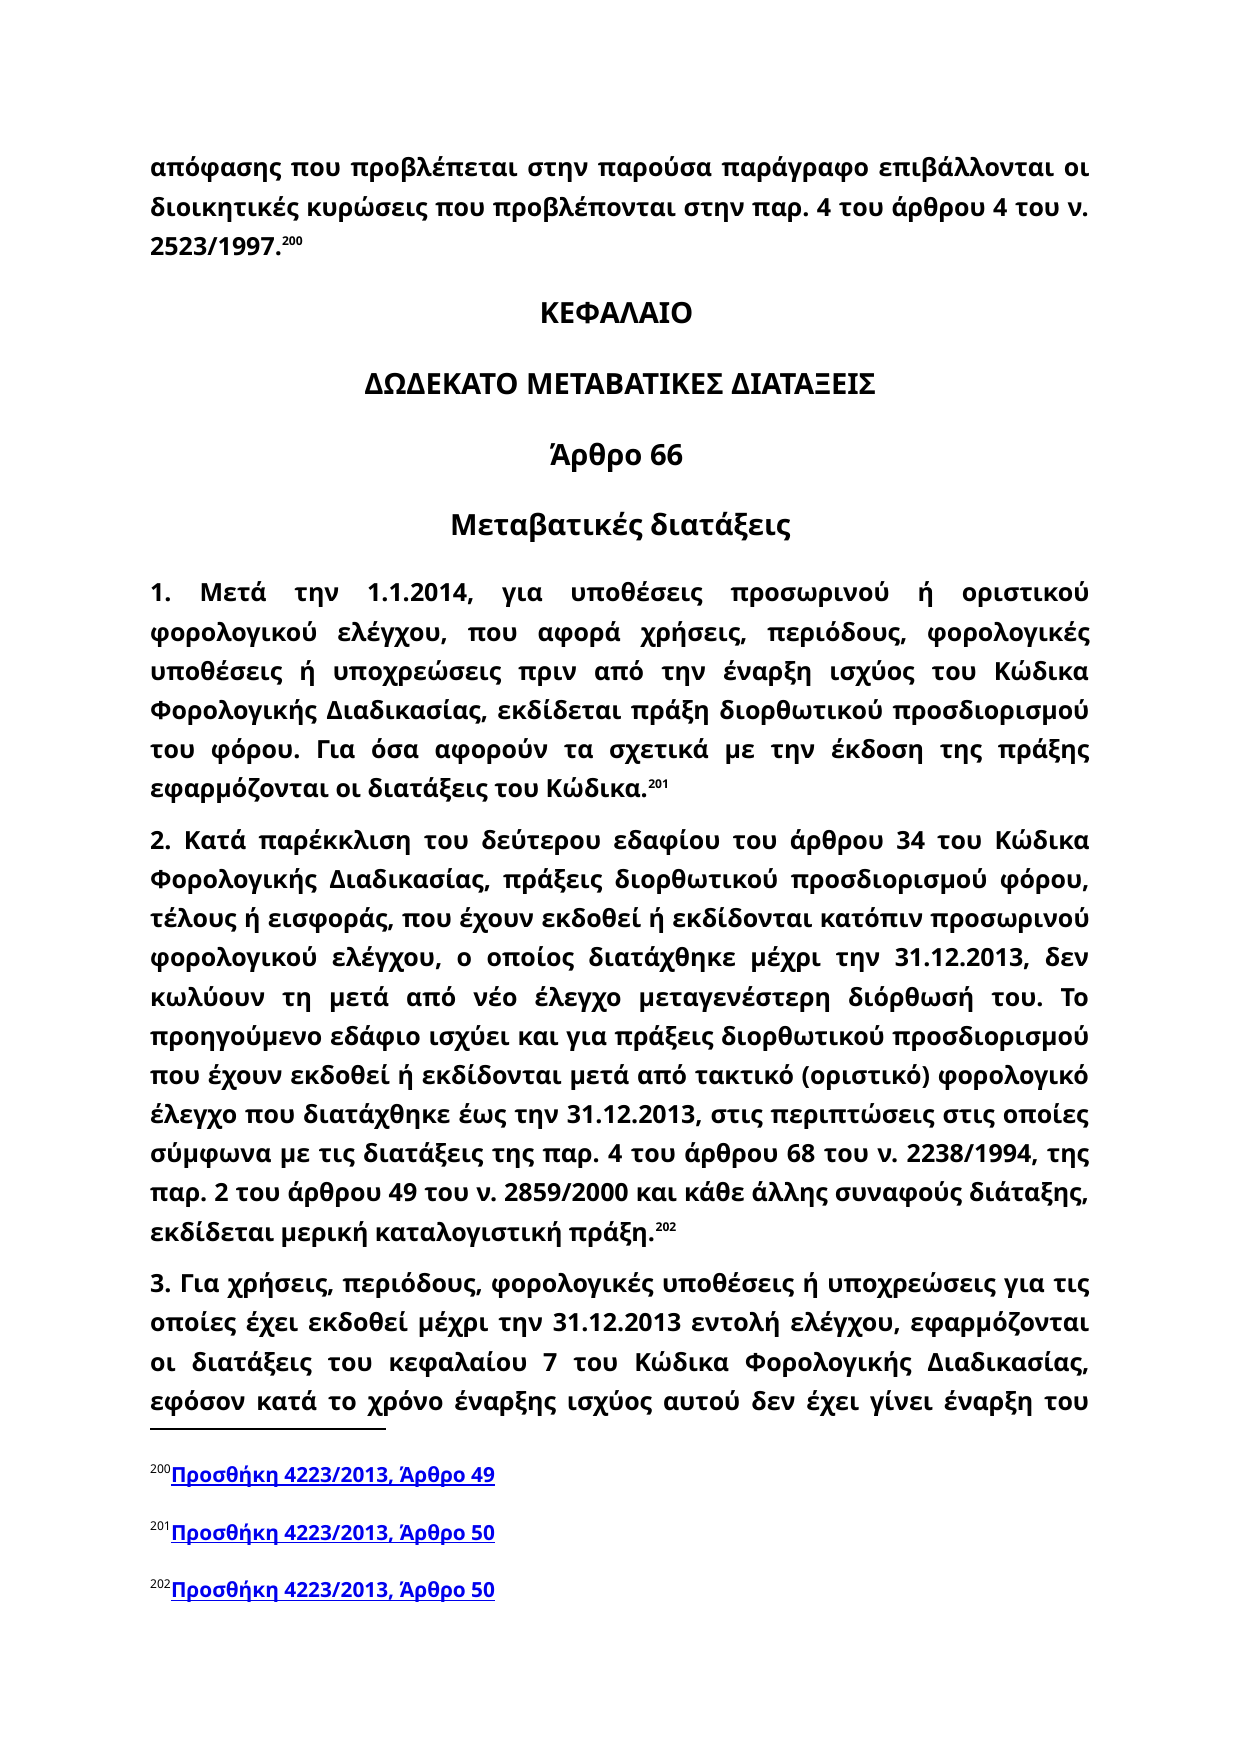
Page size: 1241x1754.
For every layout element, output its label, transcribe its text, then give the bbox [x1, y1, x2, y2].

text απόφασης που προβλέπεται στην παρούσα παράγραφο επιβάλλονται οι διοικητικές κυρώσεις που προβλέπονται στην παρ. 4 του άρθρου 4 του ν. 2523/1997. [150, 150, 1090, 262]
text Προσθήκη 4223/2013, Άρθρο 50 [150, 1518, 1090, 1546]
text 1. Μετά την 1.1.2014, για υποθέσεις προσωρινού ή οριστικού φορολογικού ελέγχου, που αφορά χρήσεις, περιόδους, φορολογικές υποθέσεις ή υποχρεώσεις πριν από την έναρξη ισχύος του Κώδικα Φορολογικής Διαδικασίας, εκδίδεται πράξη διορθωτικού προσδιορισμού του φόρου. Για όσα αφορούν τα σχετικά με την έκδοση της πράξης εφαρμόζονται οι διατάξεις του Κώδικα. [150, 575, 1090, 805]
subtitle ΚΕΦΑΛΑΙΟ [150, 292, 1090, 332]
subtitle Μεταβατικές διατάξεις [150, 504, 1090, 544]
text 2. Κατά παρέκκλιση του δεύτερου εδαφίου του άρθρου 34 του Κώδικα Φορολογικής Διαδικασίας, πράξεις διορθωτικού προσδιορισμού φόρου, τέλους ή εισφοράς, που έχουν εκδοθεί ή εκδίδονται κατόπιν προσωρινού φορολογικού ελέγχου, ο οποίος διατάχθηκε μέχρι την 31.12.2013, δεν κωλύουν τη μετά από νέο έλεγχο μεταγενέστερη διόρθωσή του. Το προηγούμενο εδάφιο ισχύει και για πράξεις διορθωτικού προσδιορισμού που έχουν εκδοθεί ή εκδίδονται μετά από τακτικό (οριστικό) φορολογικό έλεγχο που διατάχθηκε έως την 31.12.2013, στις περιπτώσεις στις οποίες σύμφωνα με τις διατάξεις της παρ. 4 του άρθρου 68 του ν. 2238/1994, της παρ. 2 του άρθρου 49 του ν. 2859/2000 και κάθε άλλης συναφούς διάταξης, εκδίδεται μερική καταλογιστική πράξη. [150, 822, 1090, 1248]
text Προσθήκη 4223/2013, Άρθρο 50 [150, 1576, 1090, 1604]
text 3. Για χρήσεις, περιόδους, φορολογικές υποθέσεις ή υποχρεώσεις για τις οποίες έχει εκδοθεί μέχρι την 31.12.2013 εντολή ελέγχου, εφαρμόζονται οι διατάξεις του κεφαλαίου 7 του Κώδικα Φορολογικής Διαδικασίας, εφόσον κατά το χρόνο έναρξης ισχύος αυτού δεν έχει γίνει έναρξη του [150, 1266, 1090, 1417]
subtitle ΔΩΔΕΚΑΤΟ ΜΕΤΑΒΑΤΙΚΕΣ ΔΙΑΤΑΞΕΙΣ [150, 363, 1090, 403]
text Προσθήκη 4223/2013, Άρθρο 49 [150, 1460, 1090, 1489]
subtitle Άρθρο 66 [150, 434, 1090, 473]
